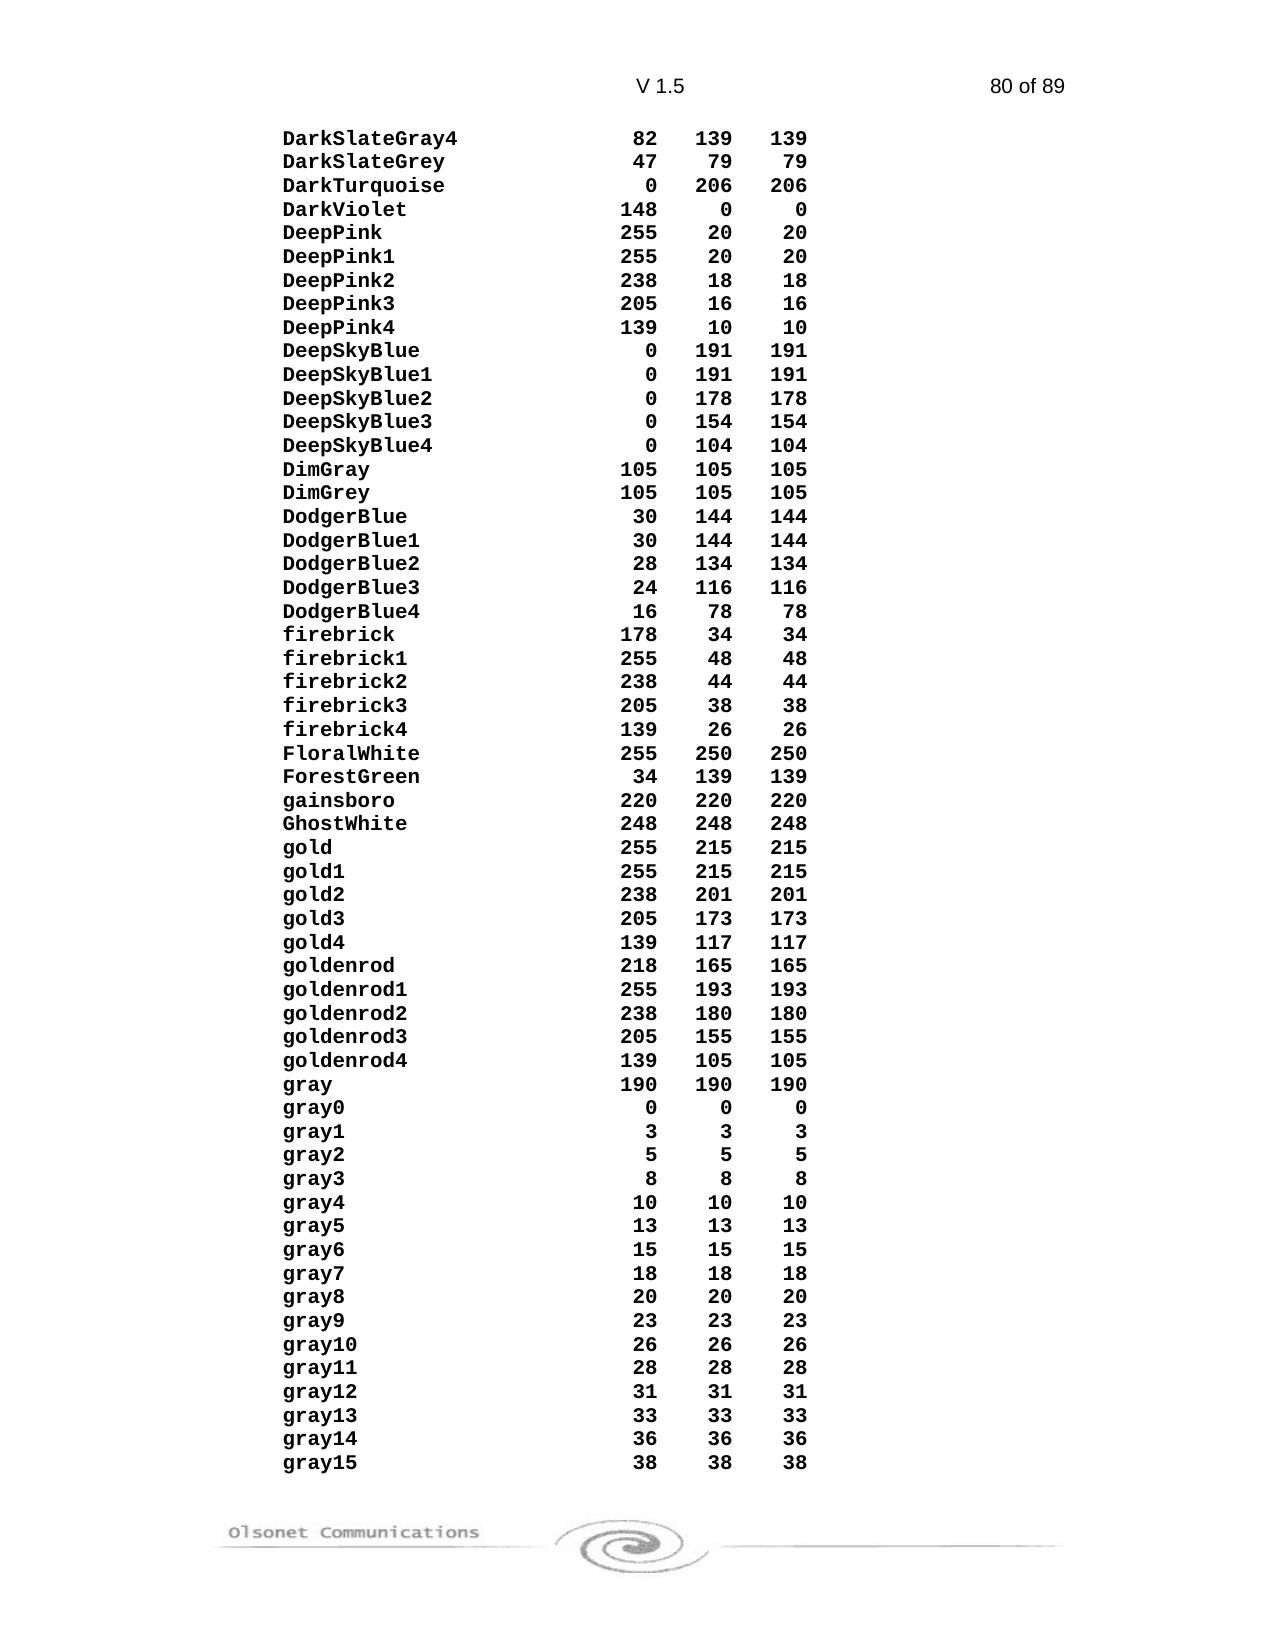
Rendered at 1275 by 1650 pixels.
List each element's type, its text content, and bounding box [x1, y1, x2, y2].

text goldenrod 218 165 165 [282, 955, 1065, 979]
text DodgerBlue 30 144 144 [282, 506, 1065, 530]
text DodgerBlue2 28 134 134 [282, 553, 1065, 577]
text gray14 36 36 36 [282, 1428, 1065, 1452]
text gray13 33 33 33 [282, 1404, 1065, 1428]
text goldenrod4 139 105 105 [282, 1050, 1065, 1073]
text DeepPink3 205 16 16 [282, 293, 1065, 317]
text DimGray 105 105 105 [282, 459, 1065, 482]
text gray4 10 10 10 [282, 1192, 1065, 1215]
text DarkViolet 148 0 0 [282, 199, 1065, 222]
text gray7 18 18 18 [282, 1263, 1065, 1286]
text goldenrod2 238 180 180 [282, 1003, 1065, 1026]
text DeepPink2 238 18 18 [282, 269, 1065, 293]
text gold1 255 215 215 [282, 861, 1065, 884]
text gold 255 215 215 [282, 837, 1065, 861]
text gold3 205 173 173 [282, 908, 1065, 932]
text DarkSlateGrey 47 79 79 [282, 151, 1065, 175]
text goldenrod3 205 155 155 [282, 1026, 1065, 1050]
text ForestGreen 34 139 139 [282, 766, 1065, 790]
text goldenrod1 255 193 193 [282, 979, 1065, 1003]
text DeepPink 255 20 20 [282, 222, 1065, 246]
text DodgerBlue4 16 78 78 [282, 601, 1065, 624]
text firebrick 178 34 34 [282, 624, 1065, 648]
text gold2 238 201 201 [282, 884, 1065, 908]
text DimGrey 105 105 105 [282, 482, 1065, 506]
text gray12 31 31 31 [282, 1381, 1065, 1404]
text gray9 23 23 23 [282, 1310, 1065, 1334]
text firebrick3 205 38 38 [282, 695, 1065, 719]
text DarkSlateGray4 82 139 139 [282, 128, 1065, 151]
text DeepSkyBlue2 0 178 178 [282, 388, 1065, 411]
text firebrick1 255 48 48 [282, 648, 1065, 672]
text DeepPink4 139 10 10 [282, 317, 1065, 341]
text gray2 5 5 5 [282, 1144, 1065, 1168]
text DarkTurquoise 0 206 206 [282, 175, 1065, 199]
text gray0 0 0 0 [282, 1097, 1065, 1121]
text DeepSkyBlue4 0 104 104 [282, 435, 1065, 459]
text gray15 38 38 38 [282, 1452, 1065, 1476]
text gray5 13 13 13 [282, 1215, 1065, 1239]
text firebrick4 139 26 26 [282, 719, 1065, 742]
text gray11 28 28 28 [282, 1357, 1065, 1381]
text firebrick2 238 44 44 [282, 672, 1065, 695]
text gainsboro 220 220 220 [282, 790, 1065, 813]
text DodgerBlue3 24 116 116 [282, 577, 1065, 601]
text gold4 139 117 117 [282, 932, 1065, 955]
text FloralWhite 255 250 250 [282, 742, 1065, 766]
picture [210, 1504, 1065, 1596]
text DeepSkyBlue3 0 154 154 [282, 411, 1065, 435]
text gray1 3 3 3 [282, 1121, 1065, 1144]
text DeepSkyBlue 0 191 191 [282, 341, 1065, 364]
text DeepSkyBlue1 0 191 191 [282, 364, 1065, 388]
text gray 190 190 190 [282, 1073, 1065, 1097]
text DeepPink1 255 20 20 [282, 246, 1065, 269]
text gray3 8 8 8 [282, 1168, 1065, 1192]
text DodgerBlue1 30 144 144 [282, 530, 1065, 553]
text gray8 20 20 20 [282, 1286, 1065, 1310]
text gray6 15 15 15 [282, 1239, 1065, 1263]
text gray10 26 26 26 [282, 1334, 1065, 1357]
text GhostWhite 248 248 248 [282, 813, 1065, 837]
